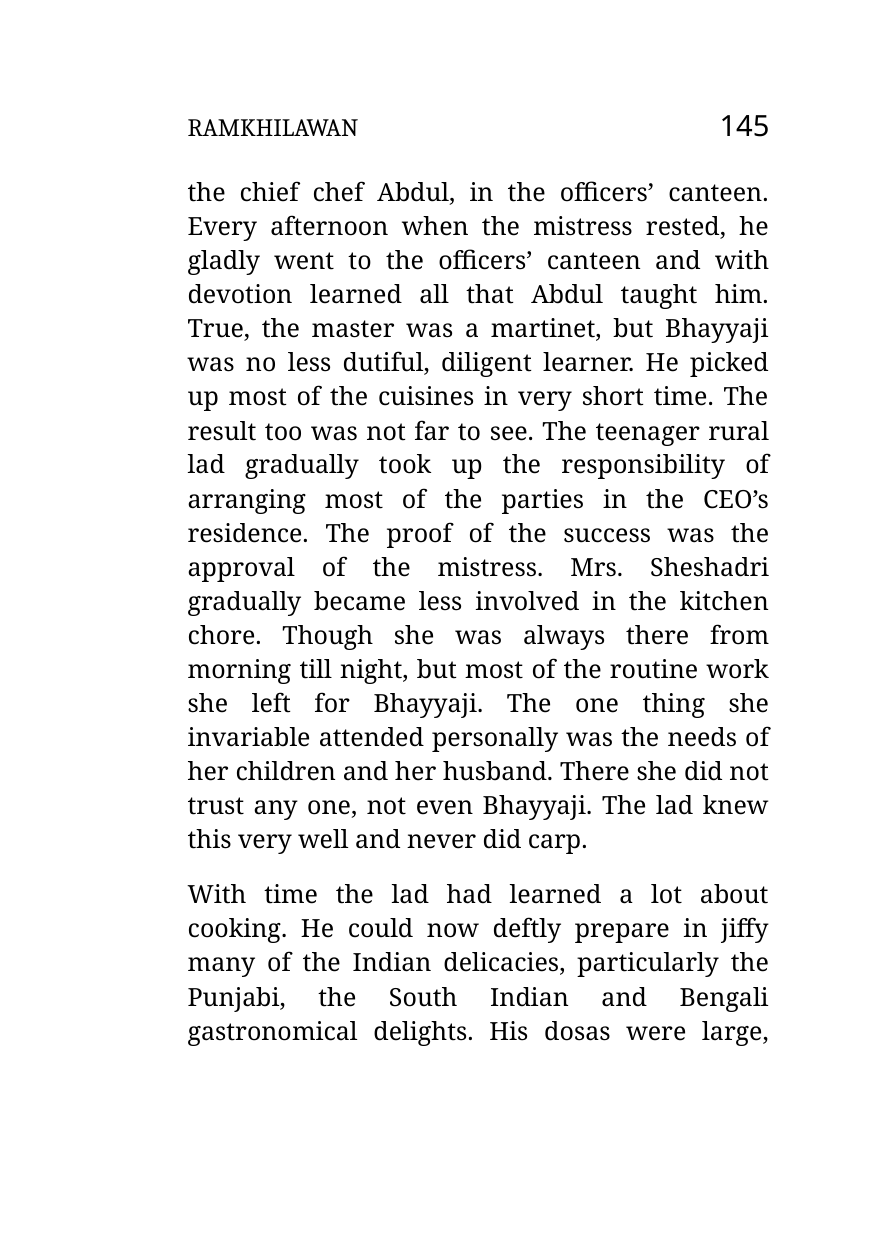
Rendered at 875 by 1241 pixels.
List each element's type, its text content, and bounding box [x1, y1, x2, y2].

text the chief chef Abdul, in the officers’ canteen. Every afternoon when the mistress rested, he gladly went to the officers’ canteen and with devotion learned all that Abdul taught him. True, the master was a martinet, but Bhayyaji was no less dutiful, diligent learner. He picked up most of the cuisines in very short time. The result too was not far to see. The teenager rural lad gradually took up the responsibility of arranging most of the parties in the CEO’s residence. The proof of the success was the approval of the mistress. Mrs. Sheshadri gradually became less involved in the kitchen chore. Though she was always there from morning till night, but most of the routine work she left for Bhayyaji. The one thing she invariable attended personally was the needs of her children and her husband. There she did not trust any one, not even Bhayyaji. The lad knew this very well and never did carp. [187, 175, 769, 856]
text With time the lad had learned a lot about cooking. He could now deftly prepare in jiffy many of the Indian delicacies, particularly the Punjabi, the South Indian and Bengali gastronomical delights. His dosas were large, [187, 877, 769, 1047]
